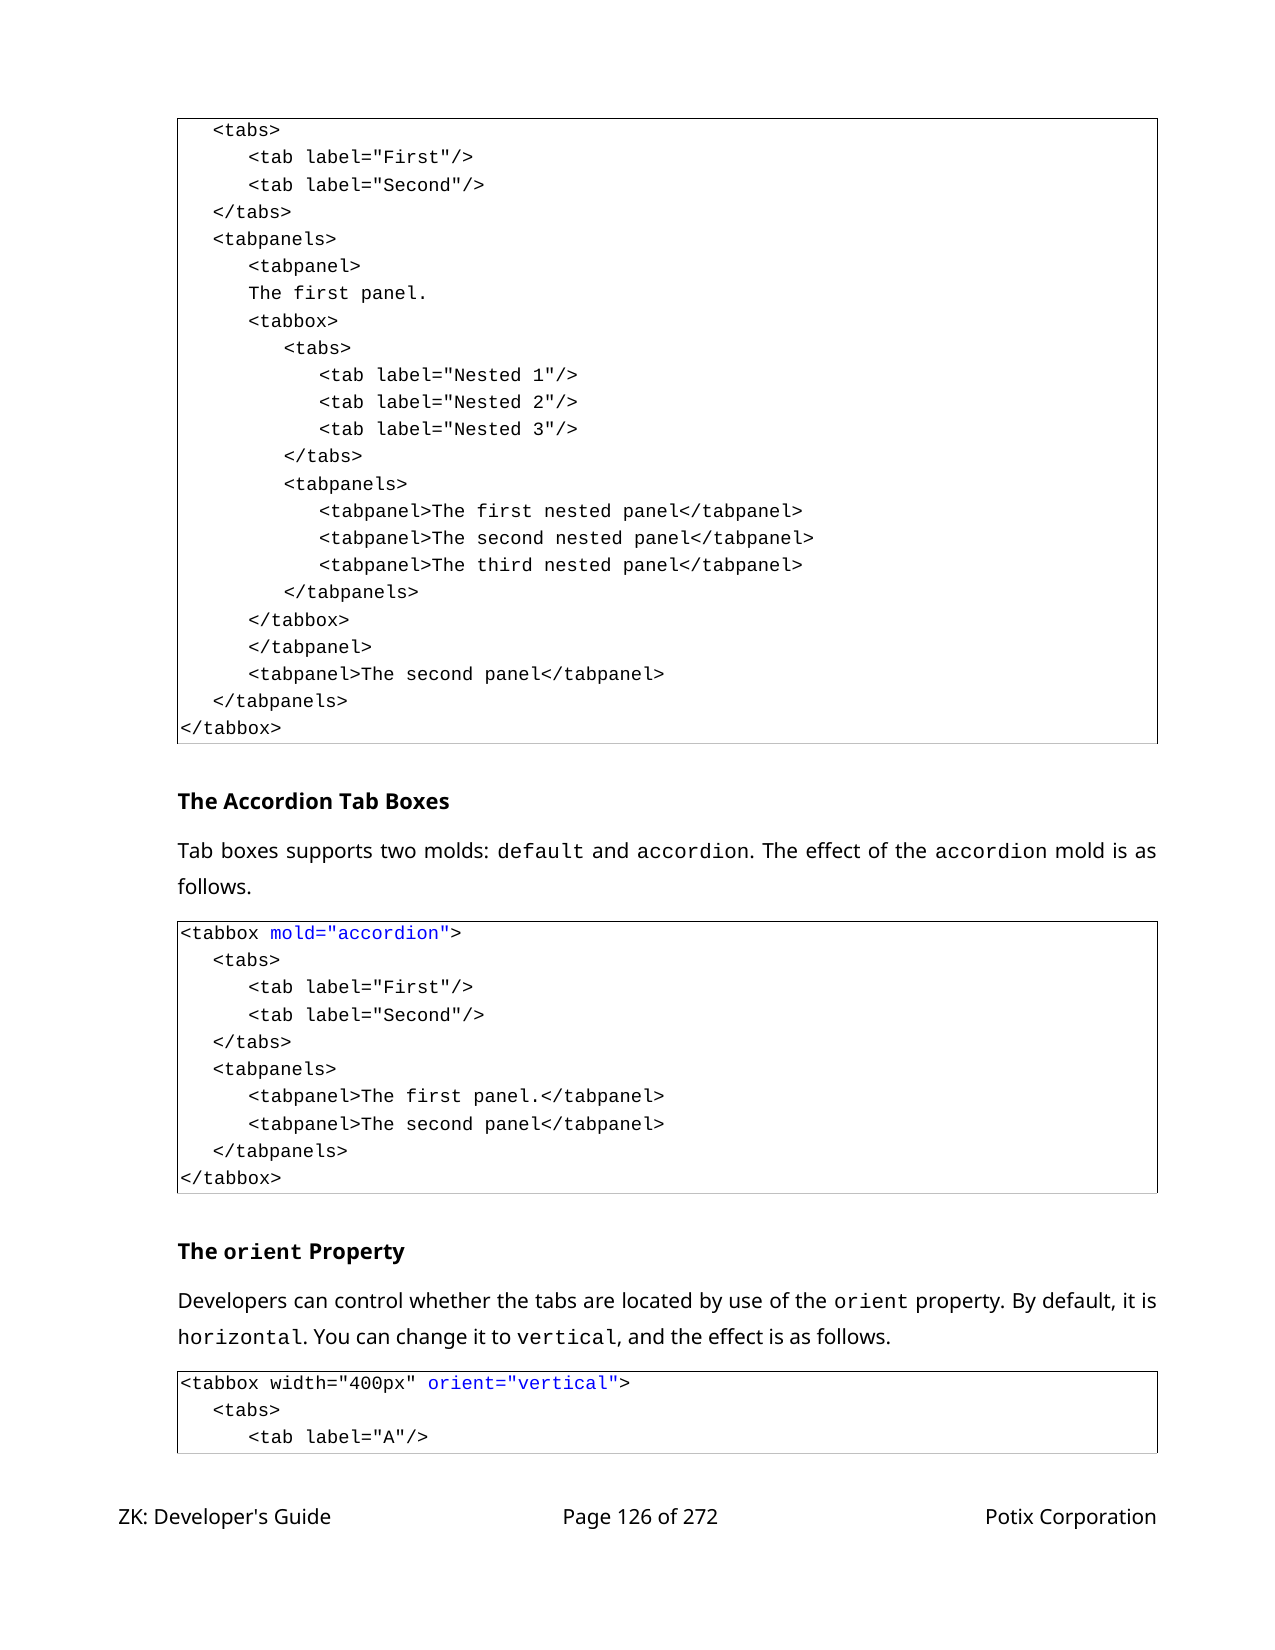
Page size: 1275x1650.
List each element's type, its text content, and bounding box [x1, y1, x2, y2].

text <tabbox mold="accordion"> [178, 922, 1157, 945]
text <tabpanels> [178, 227, 1157, 251]
text <tab label="Nested 3"/> [178, 417, 1157, 441]
text <tabs> [178, 1398, 1157, 1422]
text Developers can control whether the tabs are located by use of the orient property. By default, it is horizontal. You can change it to vertical, and the effect is as follows. [177, 1286, 1157, 1350]
text <tab label="First"/> [178, 975, 1157, 1000]
subtitle The orient Property [177, 1236, 1157, 1266]
text </tabbox> [178, 1166, 1157, 1193]
text </tabs> [178, 1030, 1157, 1054]
text <tabpanel>The first nested panel</tabpanel> [178, 499, 1157, 523]
text </tabpanels> [178, 1138, 1157, 1163]
text <tabpanel>The second nested panel</tabpanel> [178, 526, 1157, 550]
text <tab label="Nested 2"/> [178, 390, 1157, 414]
text </tabpanels> [178, 689, 1157, 713]
text The first panel. [178, 281, 1157, 306]
text <tabpanel>The second panel</tabpanel> [178, 1111, 1157, 1136]
text <tabpanels> [178, 1057, 1157, 1081]
text <tabbox width="400px" orient="vertical"> [178, 1372, 1157, 1395]
text </tabbox> [178, 607, 1157, 632]
subtitle The Accordion Tab Boxes [177, 786, 1157, 816]
text <tabpanels> [178, 472, 1157, 496]
text <tabs> [178, 119, 1157, 142]
text </tabs> [178, 200, 1157, 224]
text <tabpanel>The third nested panel</tabpanel> [178, 553, 1157, 577]
text <tabpanel> [178, 254, 1157, 278]
text <tab label="Second"/> [178, 1003, 1157, 1027]
text </tabs> [178, 444, 1157, 469]
text <tabbox> [178, 308, 1157, 333]
text <tabpanel>The second panel</tabpanel> [178, 662, 1157, 686]
text <tabpanel>The first panel.</tabpanel> [178, 1084, 1157, 1108]
text <tab label="Nested 1"/> [178, 363, 1157, 387]
text <tabs> [178, 948, 1157, 972]
text <tab label="A"/> [178, 1425, 1157, 1453]
text <tabs> [178, 336, 1157, 360]
text Tab boxes supports two molds: default and accordion. The effect of the accordion mold is as follows. [177, 837, 1157, 900]
text <tab label="First"/> [178, 145, 1157, 169]
text </tabpanel> [178, 635, 1157, 659]
text <tab label="Second"/> [178, 172, 1157, 197]
text </tabbox> [178, 716, 1157, 743]
text </tabpanels> [178, 580, 1157, 604]
